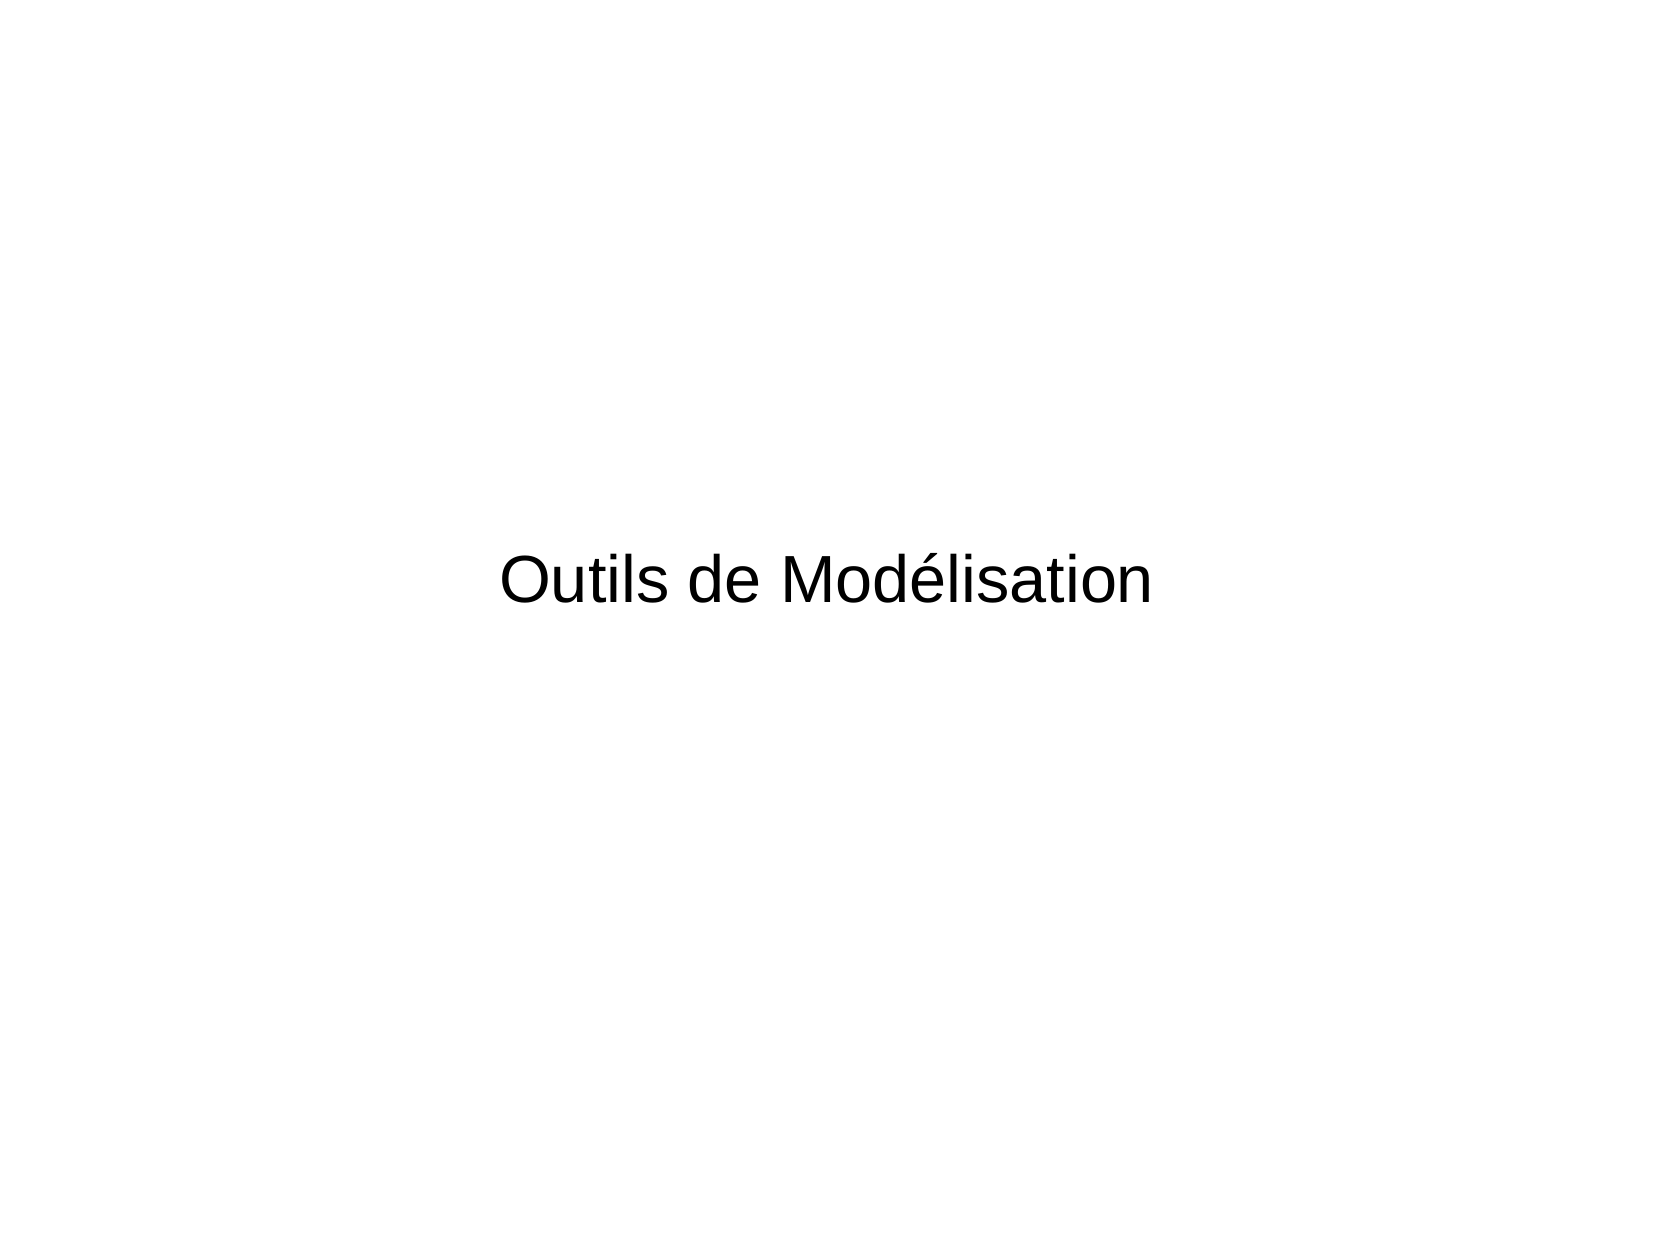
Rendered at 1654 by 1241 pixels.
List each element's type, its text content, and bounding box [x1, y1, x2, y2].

subtitle Outils de Modélisation [82, 49, 1571, 1109]
